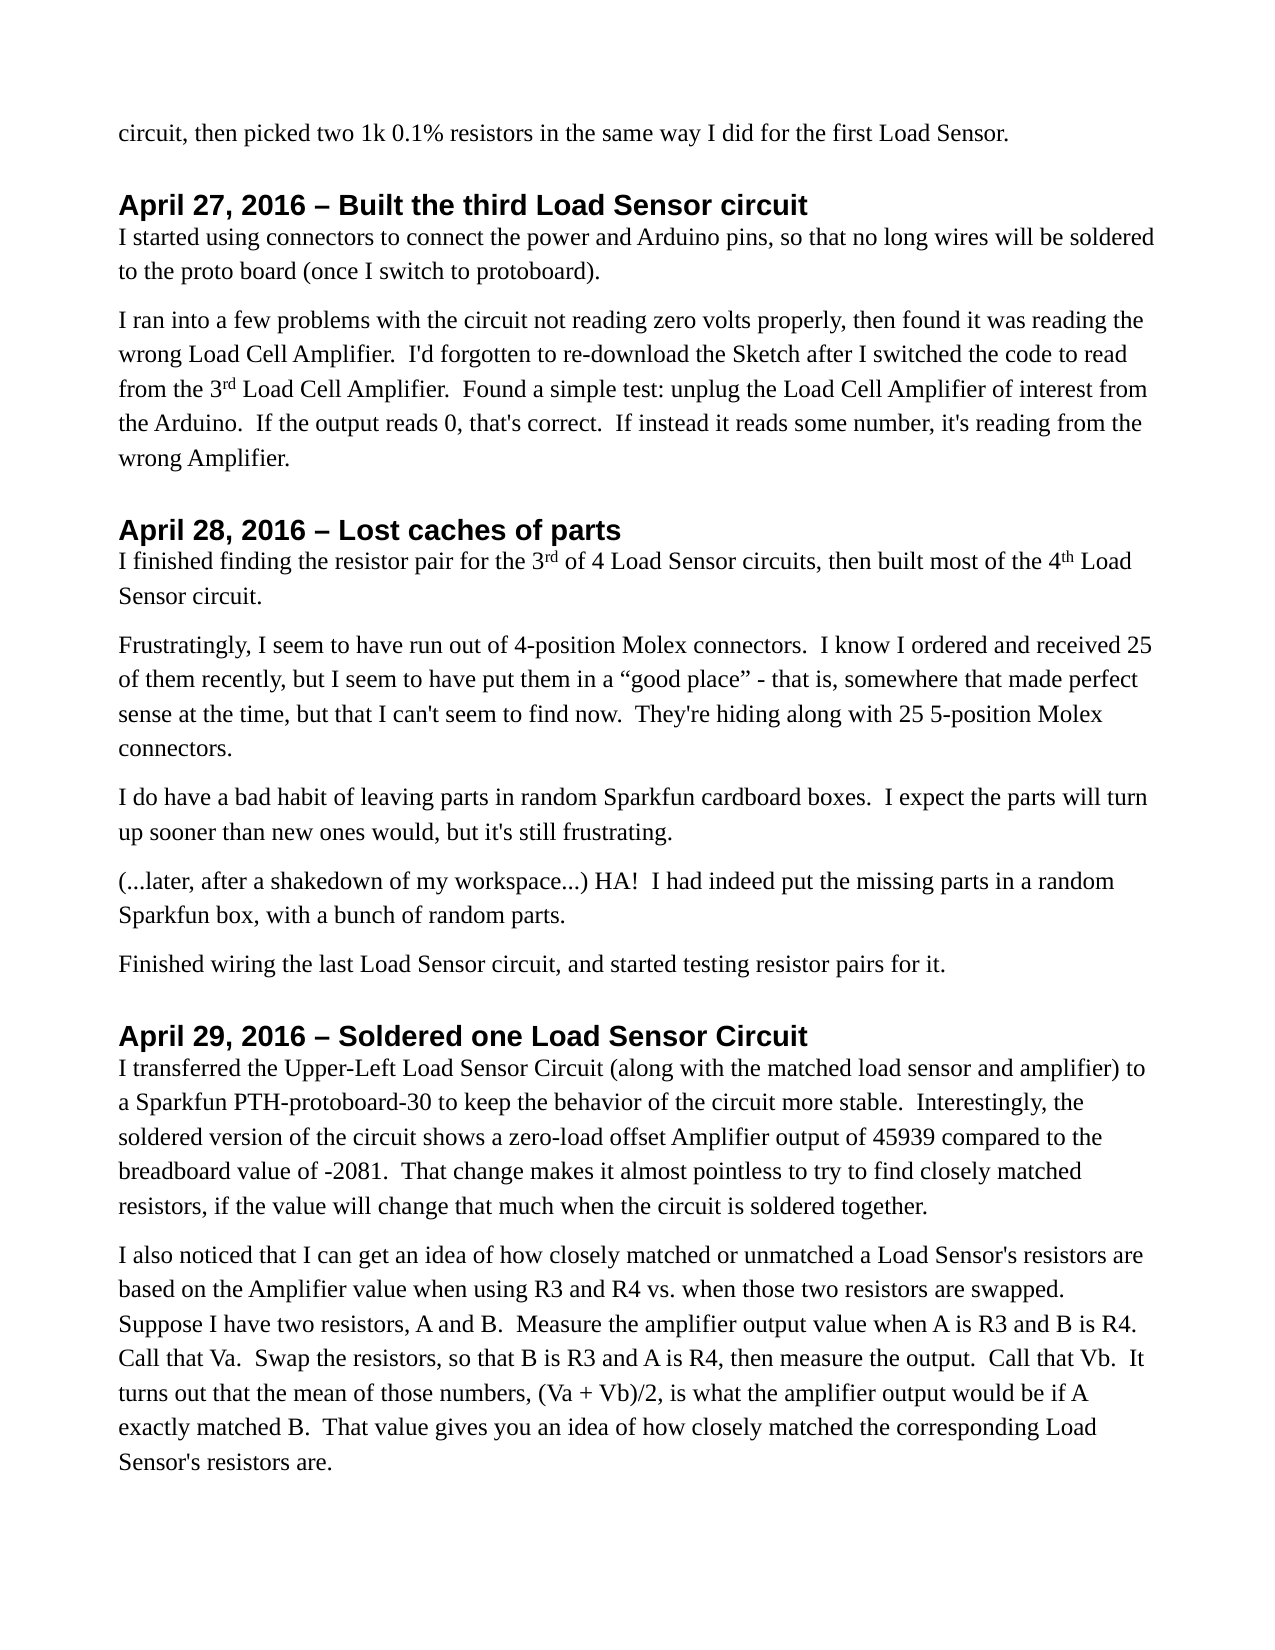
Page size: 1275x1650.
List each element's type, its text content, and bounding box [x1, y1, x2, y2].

text Finished wiring the last Load Sensor circuit, and started testing resistor pairs for it. [118, 949, 1157, 978]
subtitle April 28, 2016 – Lost caches of parts [118, 513, 1157, 546]
text (...later, after a shakedown of my workspace...) HA! I had indeed put the missing parts in a random Sparkfun box, with a bunch of random parts. [118, 866, 1157, 929]
text Frustratingly, I seem to have run out of 4-position Molex connectors. I know I ordered and received 25 of them recently, but I seem to have put them in a “good place” - that is, somewhere that made perfect sense at the time, but that I can't seem to find now. They're hiding along with 25 5-position Molex connectors. [118, 630, 1157, 762]
text circuit, then picked two 1k 0.1% resistors in the same way I did for the first Load Sensor. [118, 118, 1157, 147]
subtitle April 29, 2016 – Soldered one Load Sensor Circuit [118, 1019, 1157, 1053]
subtitle April 27, 2016 – Built the third Load Sensor circuit [118, 188, 1157, 222]
text I finished finding the resistor pair for the 3rd of 4 Load Sensor circuits, then built most of the 4th Load Sensor circuit. [118, 546, 1157, 610]
text I transferred the Upper-Left Load Sensor Circuit (along with the matched load sensor and amplifier) to a Sparkfun PTH-protoboard-30 to keep the behavior of the circuit more stable. Interestingly, the soldered version of the circuit shows a zero-load offset Amplifier output of 45939 compared to the breadboard value of -2081. That change makes it almost pointless to try to find closely matched resistors, if the value will change that much when the circuit is soldered together. [118, 1053, 1157, 1220]
text I do have a bad habit of leaving parts in random Sparkfun cardboard boxes. I expect the parts will turn up sooner than new ones would, but it's still frustrating. [118, 782, 1157, 846]
text I ran into a few problems with the circuit not reading zero volts properly, then found it was reading the wrong Load Cell Amplifier. I'd forgotten to re-download the Sketch after I switched the code to read from the 3rd Load Cell Amplifier. Found a simple test: unplug the Load Cell Amplifier of interest from the Arduino. If the output reads 0, that's correct. If instead it reads some number, it's reading from the wrong Amplifier. [118, 305, 1157, 472]
text I also noticed that I can get an idea of how closely matched or unmatched a Load Sensor's resistors are based on the Amplifier value when using R3 and R4 vs. when those two resistors are swapped. Suppose I have two resistors, A and B. Measure the amplifier output value when A is R3 and B is R4. Call that Va. Swap the resistors, so that B is R3 and A is R4, then measure the output. Call that Vb. It turns out that the mean of those numbers, (Va + Vb)/2, is what the amplifier output would be if A exactly matched B. That value gives you an idea of how closely matched the corresponding Load Sensor's resistors are. [118, 1240, 1157, 1476]
text I started using connectors to connect the power and Arduino pins, so that no long wires will be soldered to the proto board (once I switch to protoboard). [118, 222, 1157, 285]
